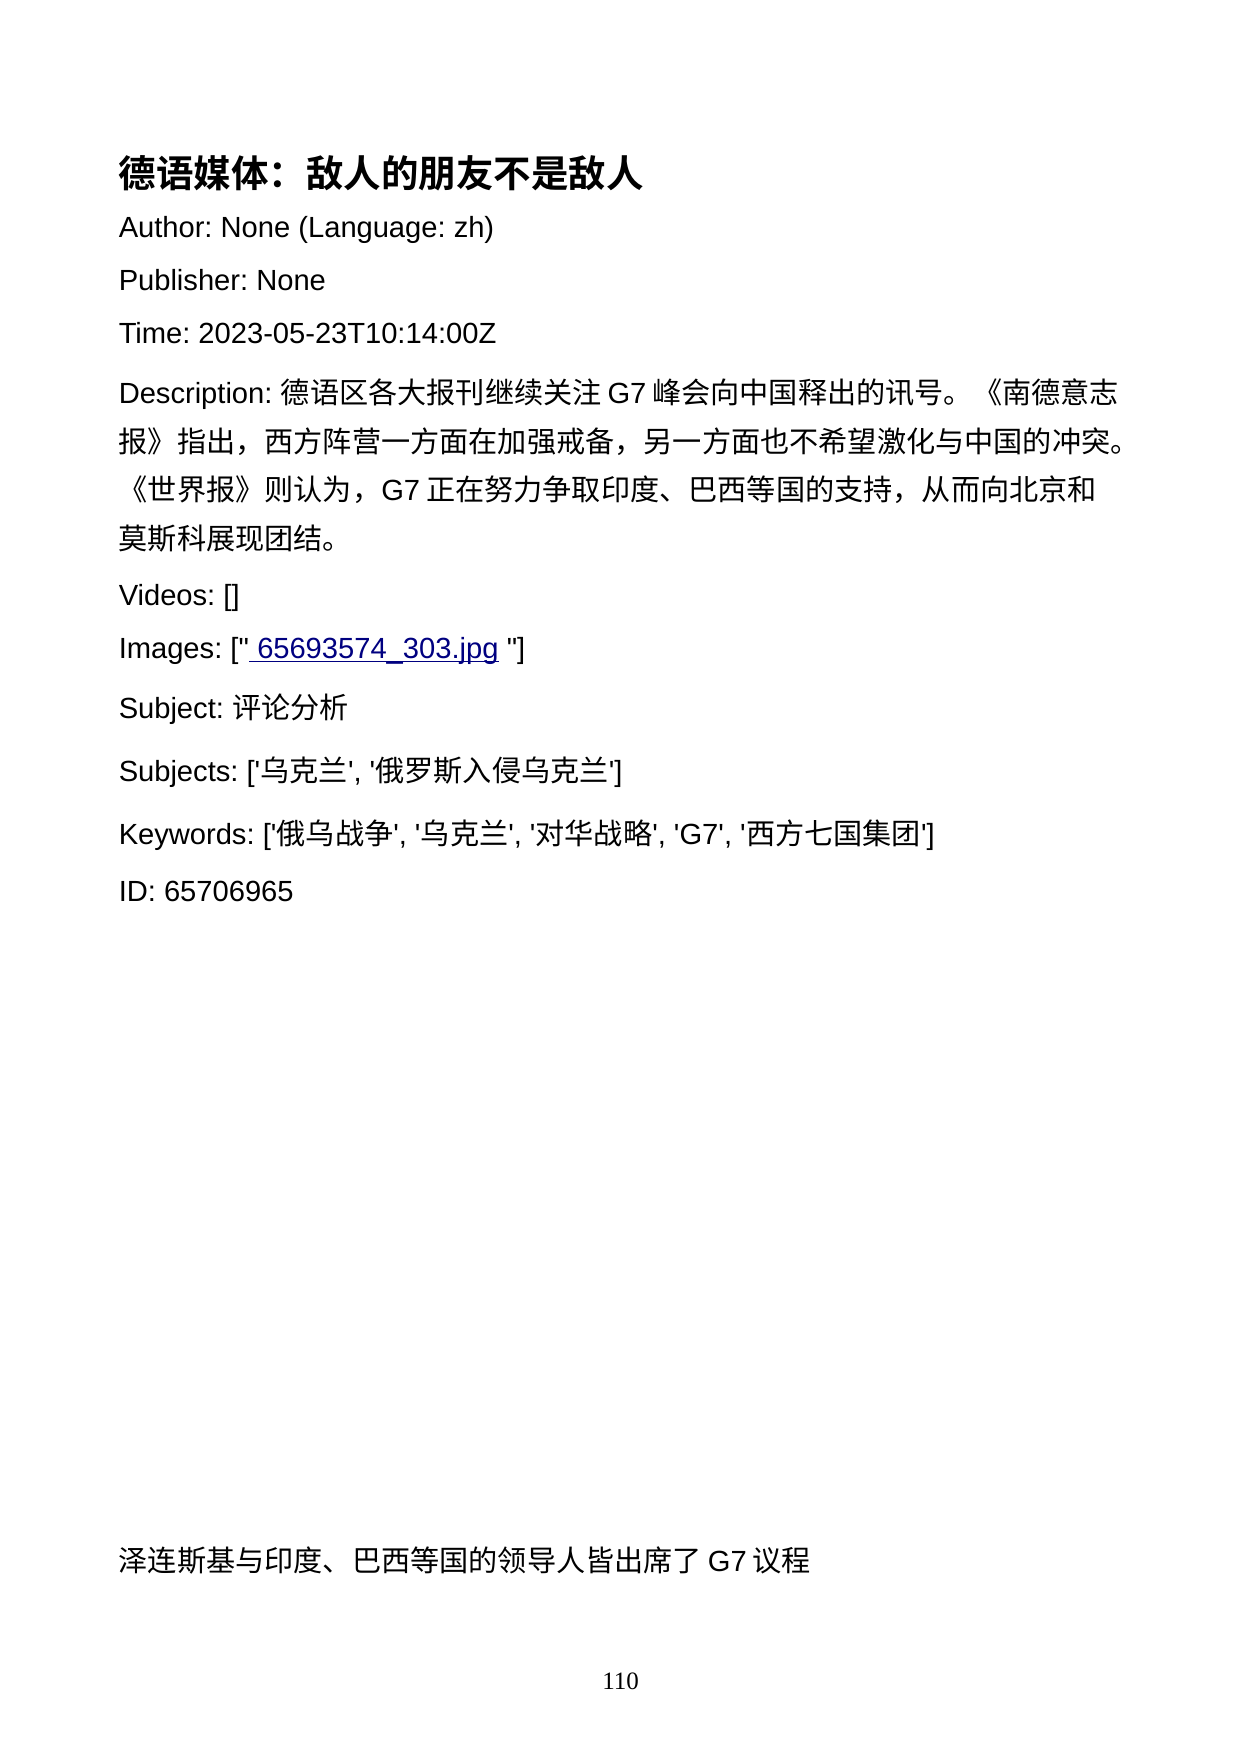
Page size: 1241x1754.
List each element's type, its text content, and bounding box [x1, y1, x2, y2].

text Subjects: ['乌克兰', '俄罗斯入侵乌克兰'] [118, 748, 1122, 790]
subtitle 德语媒体：敌人的朋友不是敌人 [118, 143, 1122, 198]
text Publisher: None [118, 263, 1122, 297]
text Time: 2023-05-23T10:14:00Z [118, 317, 1122, 350]
text Author: None (Language: zh) [118, 210, 1122, 244]
text Videos: [] [118, 578, 1122, 612]
text ID: 65706965 [118, 874, 1122, 908]
text Keywords: ['俄乌战争', '乌克兰', '对华战略', 'G7', '西方七国集团'] [118, 811, 1122, 853]
text Images: [" 65693574_303.jpg "] [118, 632, 1122, 665]
text 泽连斯基与印度、巴西等国的领导人皆出席了G7议程 [118, 1537, 1122, 1580]
text Description: 德语区各大报刊继续关注G7峰会向中国释出的讯号。《南德意志报》指出，西方阵营一方面在加强戒备，另一方面也不希望激化与中国的冲突。《世界报》则认为，G7正在努力争取印度、巴西等国的支持，从而向北京和莫斯科展现团结。 [118, 370, 1122, 558]
text Subject: 评论分析 [118, 685, 1122, 727]
